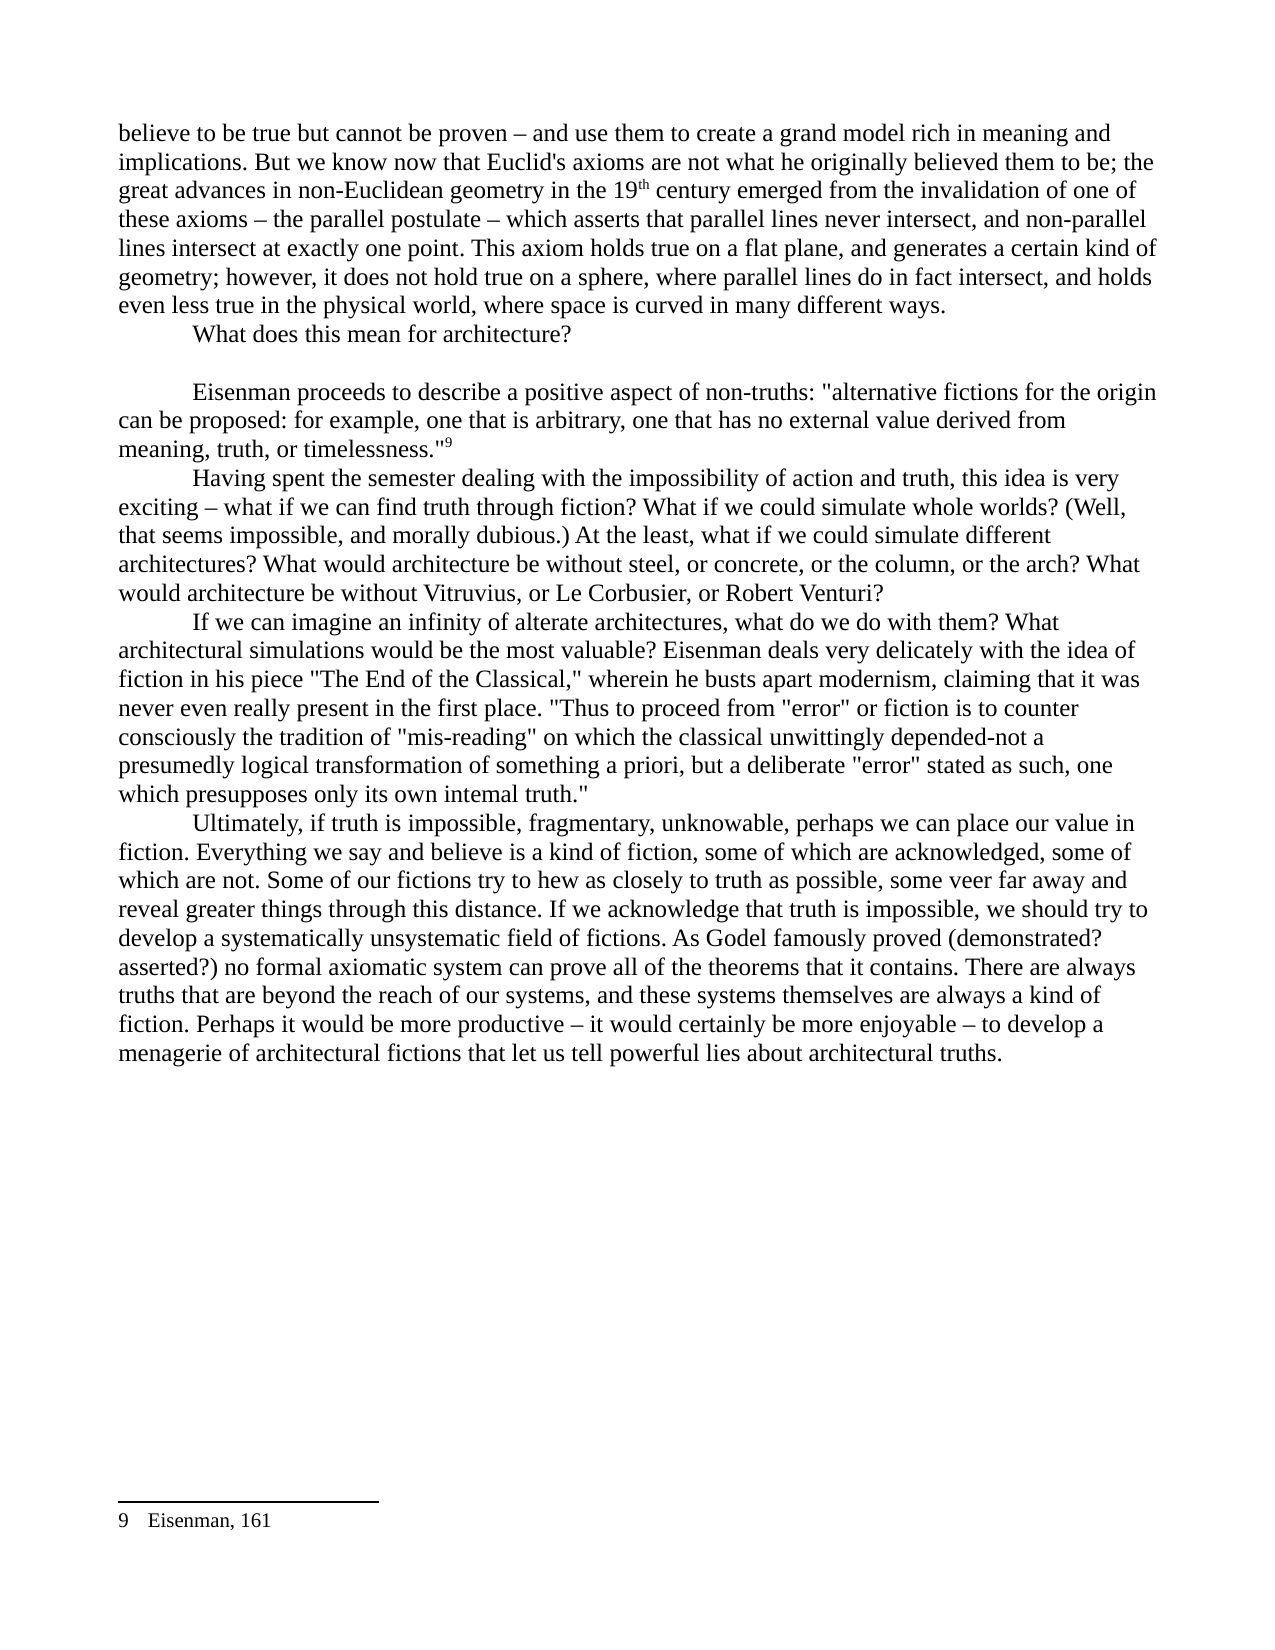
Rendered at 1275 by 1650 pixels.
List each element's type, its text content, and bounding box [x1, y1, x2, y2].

text If we can imagine an infinity of alterate architectures, what do we do with them? What architectural simulations would be the most valuable? Eisenman deals very delicately with the idea of fiction in his piece "The End of the Classical," wherein he busts apart modernism, claiming that it was never even really present in the first place. "Thus to proceed from "error" or fiction is to counter consciously the tradition of "mis-reading" on which the classical unwittingly depended-not a presumedly logical transformation of something a priori, but a deliberate "error" stated as such, one which presupposes only its own intemal truth." [118, 607, 1157, 808]
text believe to be true but cannot be proven – and use them to create a grand model rich in meaning and implications. But we know now that Euclid's axioms are not what he originally believed them to be; the great advances in non-Euclidean geometry in the 19th century emerged from the invalidation of one of these axioms – the parallel postulate – which asserts that parallel lines never intersect, and non-parallel lines intersect at exactly one point. This axiom holds true on a flat plane, and generates a certain kind of geometry; however, it does not hold true on a sphere, where parallel lines do in fact intersect, and holds even less true in the physical world, where space is curved in many different ways. [118, 118, 1157, 319]
text Having spent the semester dealing with the impossibility of action and truth, this idea is very exciting – what if we can find truth through fiction? What if we could simulate whole worlds? (Well, that seems impossible, and morally dubious.) At the least, what if we could simulate different architectures? What would architecture be without steel, or concrete, or the column, or the arch? What would architecture be without Vitruvius, or Le Corbusier, or Robert Venturi? [118, 463, 1157, 607]
text Eisenman, 161 [118, 1508, 1157, 1532]
text What does this mean for architecture? [118, 319, 1157, 348]
text Eisenman proceeds to describe a positive aspect of non-truths: "alternative fictions for the origin can be proposed: for example, one that is arbitrary, one that has no external value derived from meaning, truth, or timelessness." [118, 377, 1157, 463]
text Ultimately, if truth is impossible, fragmentary, unknowable, perhaps we can place our value in fiction. Everything we say and believe is a kind of fiction, some of which are acknowledged, some of which are not. Some of our fictions try to hew as closely to truth as possible, some veer far away and reveal greater things through this distance. If we acknowledge that truth is impossible, we should try to develop a systematically unsystematic field of fictions. As Godel famously proved (demonstrated? asserted?) no formal axiomatic system can prove all of the theorems that it contains. There are always truths that are beyond the reach of our systems, and these systems themselves are always a kind of fiction. Perhaps it would be more productive – it would certainly be more enjoyable – to develop a menagerie of architectural fictions that let us tell powerful lies about architectural truths. [118, 808, 1157, 1067]
